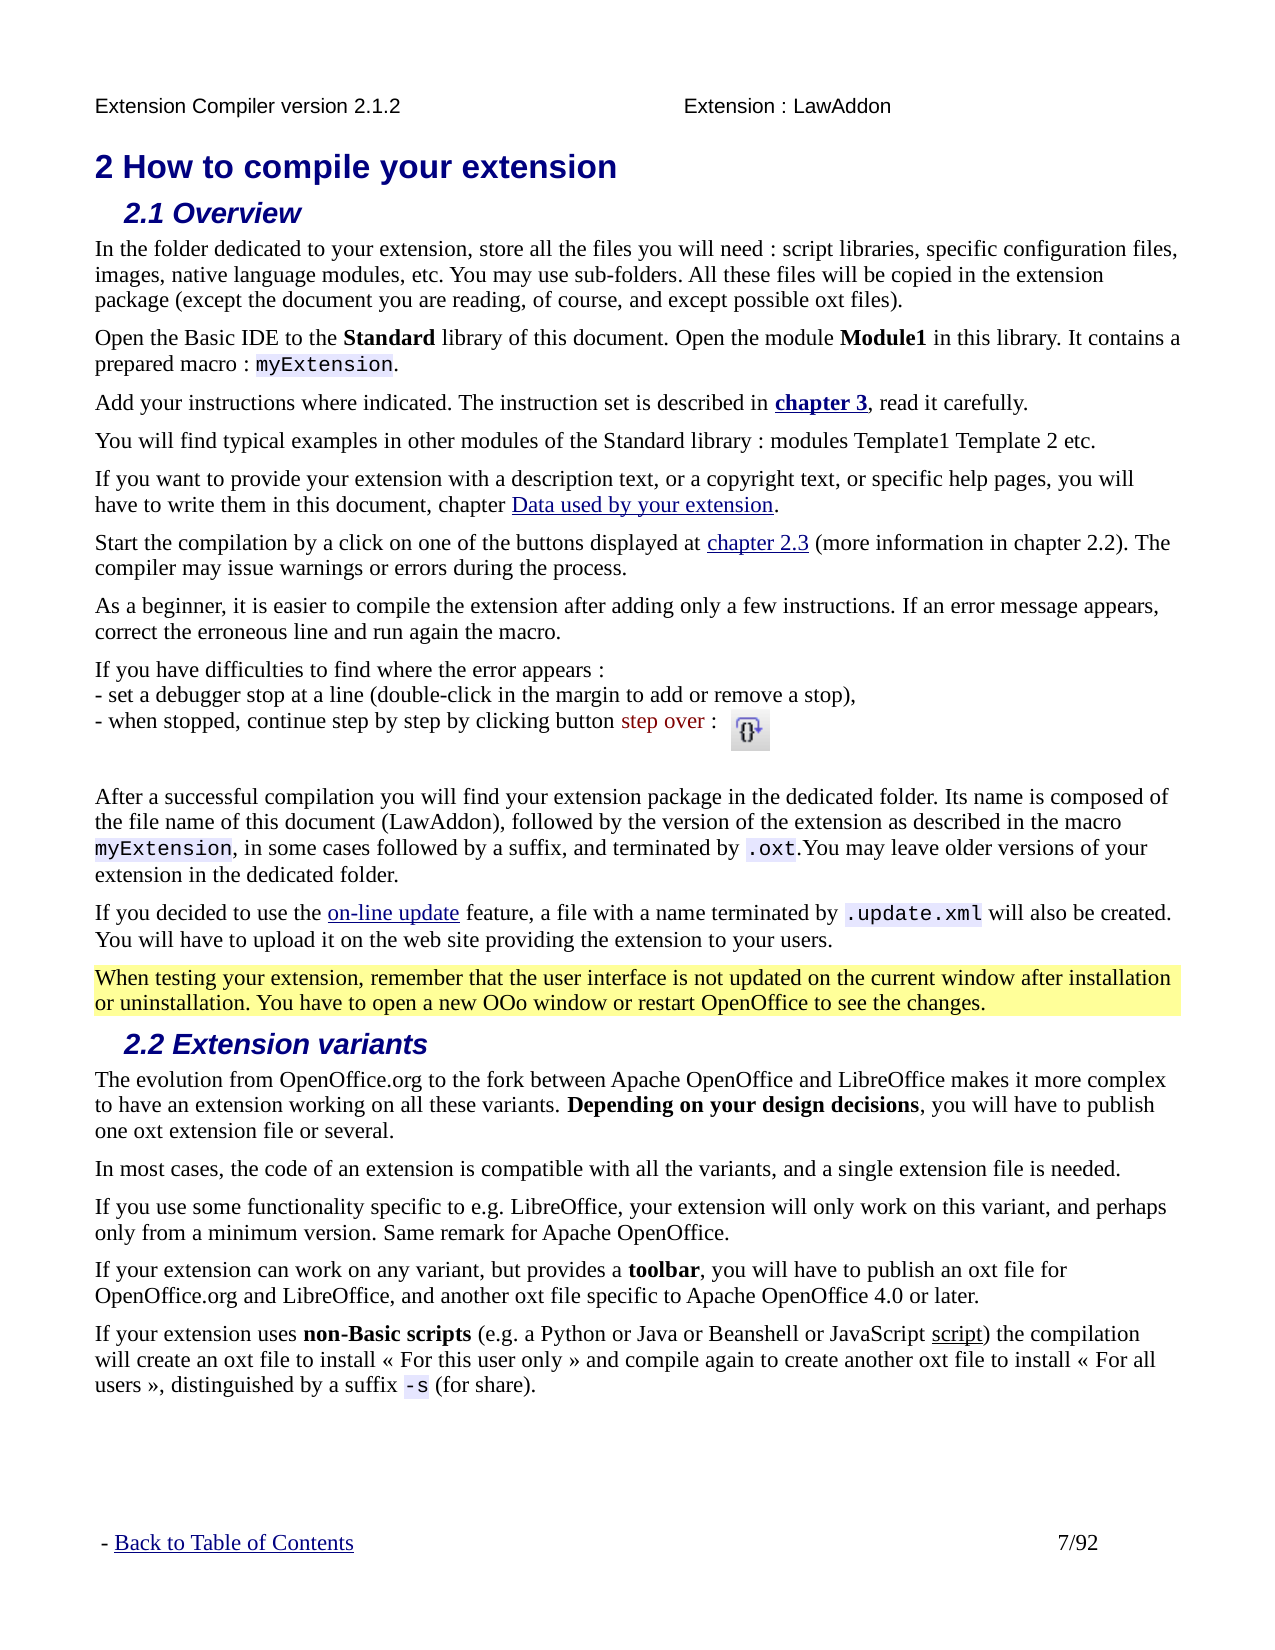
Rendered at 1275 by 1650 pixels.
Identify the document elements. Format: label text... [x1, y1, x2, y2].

text If your extension can work on any variant, but provides a toolbar, you will have to publish an oxt file for OpenOffice.org and LibreOffice, and another oxt file specific to Apache OpenOffice 4.0 or later. [94, 1257, 1181, 1308]
text You will find typical examples in other modules of the Standard library : modules Template1 Template 2 etc. [94, 428, 1181, 453]
subtitle Extension variants [124, 1028, 1181, 1061]
text If your extension uses non-Basic scripts (e.g. a Python or Java or Beanshell or JavaScript script) the compilation will create an oxt file to install « For this user only » and compile again to create another oxt file to install « For all users », distinguished by a suffix -s (for share). [94, 1321, 1181, 1399]
text When testing your extension, remember that the user interface is not updated on the current window after installation or uninstallation. You have to open a new OOo window or restart OpenOffice to see the changes. [94, 965, 1181, 1016]
subtitle How to compile your extension [94, 147, 1181, 185]
text The evolution from OpenOffice.org to the fork between Apache OpenOffice and LibreOffice makes it more complex to have an extension working on all these variants. Depending on your design decisions, you will have to publish one oxt extension file or several. [94, 1067, 1181, 1143]
text If you have difficulties to find where the error appears : - set a debugger stop at a line (double-click in the margin to add or remove a stop), - when stopped, continue step by step by clicking button step over : [94, 657, 1181, 733]
text Start the compilation by a click on one of the buttons displayed at chapter 2.3 (more information in chapter 2.2). The compiler may issue warnings or errors during the process. [94, 529, 1181, 581]
subtitle Overview [124, 197, 1181, 230]
text After a successful compilation you will find your extension package in the dedicated folder. Its name is composed of the file name of this document (LawAddon), followed by the version of the extension as described in the macro myExtension, in some cases followed by a suffix, and terminated by .oxt.You may leave older versions of your extension in the dedicated folder. [94, 784, 1181, 887]
text Add your instructions where indicated. The instruction set is described in chapter 3, read it carefully. [94, 390, 1181, 416]
text If you use some functionality specific to e.g. LibreOffice, your extension will only work on this variant, and perhaps only from a minimum version. Same remark for Apache OpenOffice. [94, 1194, 1181, 1245]
text In most cases, the code of an extension is compatible with all the variants, and a single extension file is needed. [94, 1156, 1181, 1181]
picture [731, 709, 770, 751]
text As a beginner, it is easier to compile the extension after adding only a few instructions. If an error message appears, correct the erroneous line and run again the macro. [94, 593, 1181, 644]
text Open the Basic IDE to the Standard library of this document. Open the module Module1 in this library. It contains a prepared macro : myExtension. [94, 325, 1181, 377]
text If you decided to use the on-line update feature, a file with a name terminated by .update.xml will also be created. You will have to upload it on the web site providing the extension to your users. [94, 900, 1181, 952]
text If you want to provide your extension with a description text, or a copyright text, or specific help pages, you will have to write them in this document, chapter Data used by your extension. [94, 466, 1181, 517]
text In the folder dedicated to your extension, store all the files you will need : script libraries, specific configuration files, images, native language modules, etc. You may use sub-folders. All these files will be copied in the extension package (except the document you are reading, of course, and except possible oxt files). [94, 236, 1181, 312]
